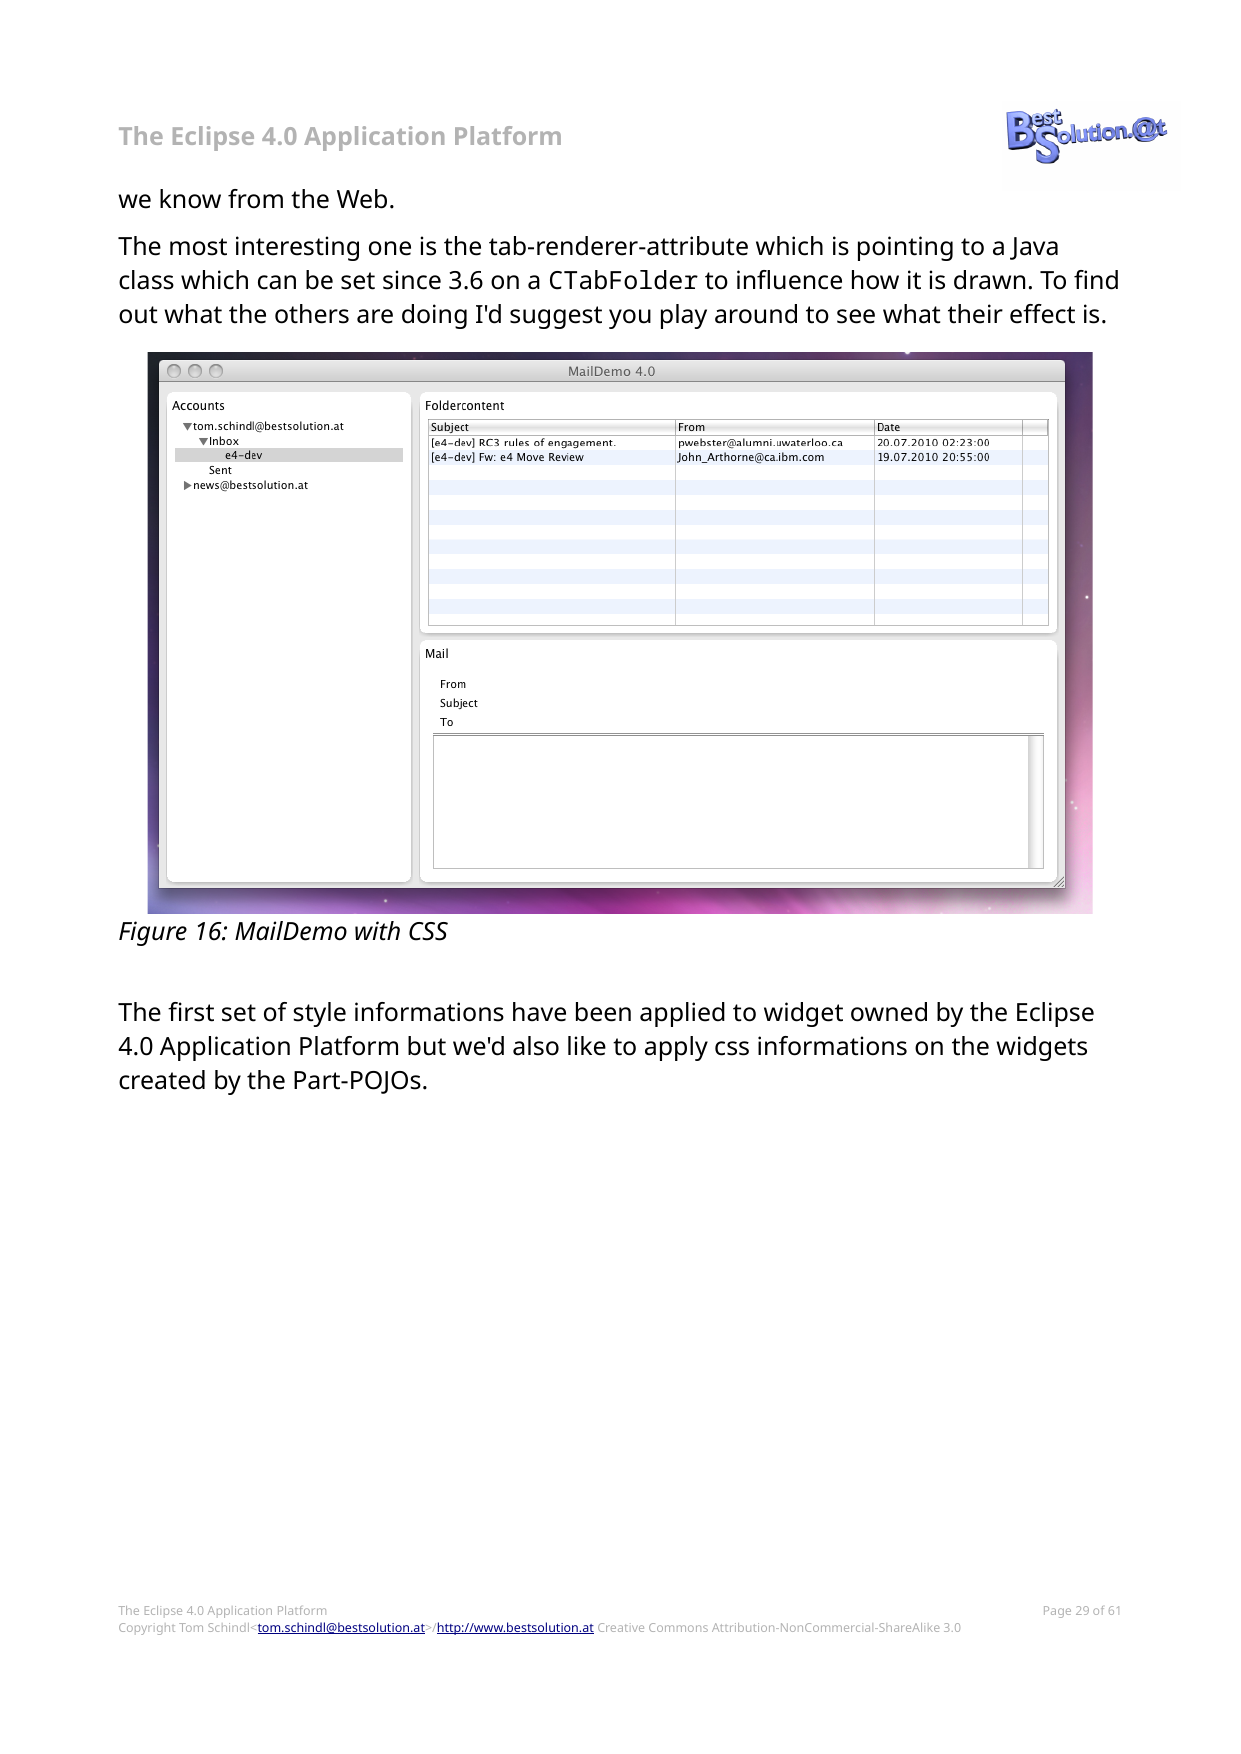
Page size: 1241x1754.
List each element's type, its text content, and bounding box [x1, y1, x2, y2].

text The first set of style informations have been applied to widget owned by the Eclipse 4.0 Application Platform but we'd also like to apply css informations on the widgets created by the Part-POJOs. [118, 995, 1122, 1097]
picture [1002, 101, 1181, 191]
text we know from the Web. [118, 182, 1122, 216]
text Figure 16: MailDemo with CSS [118, 914, 1122, 948]
picture [147, 352, 1093, 914]
text The most interesting one is the tab-renderer-attribute which is pointing to a Java class which can be set since 3.6 on a CTabFolder to influence how it is drawn. To find out what the others are doing I'd suggest you play around to see what their effect is. [118, 228, 1122, 330]
